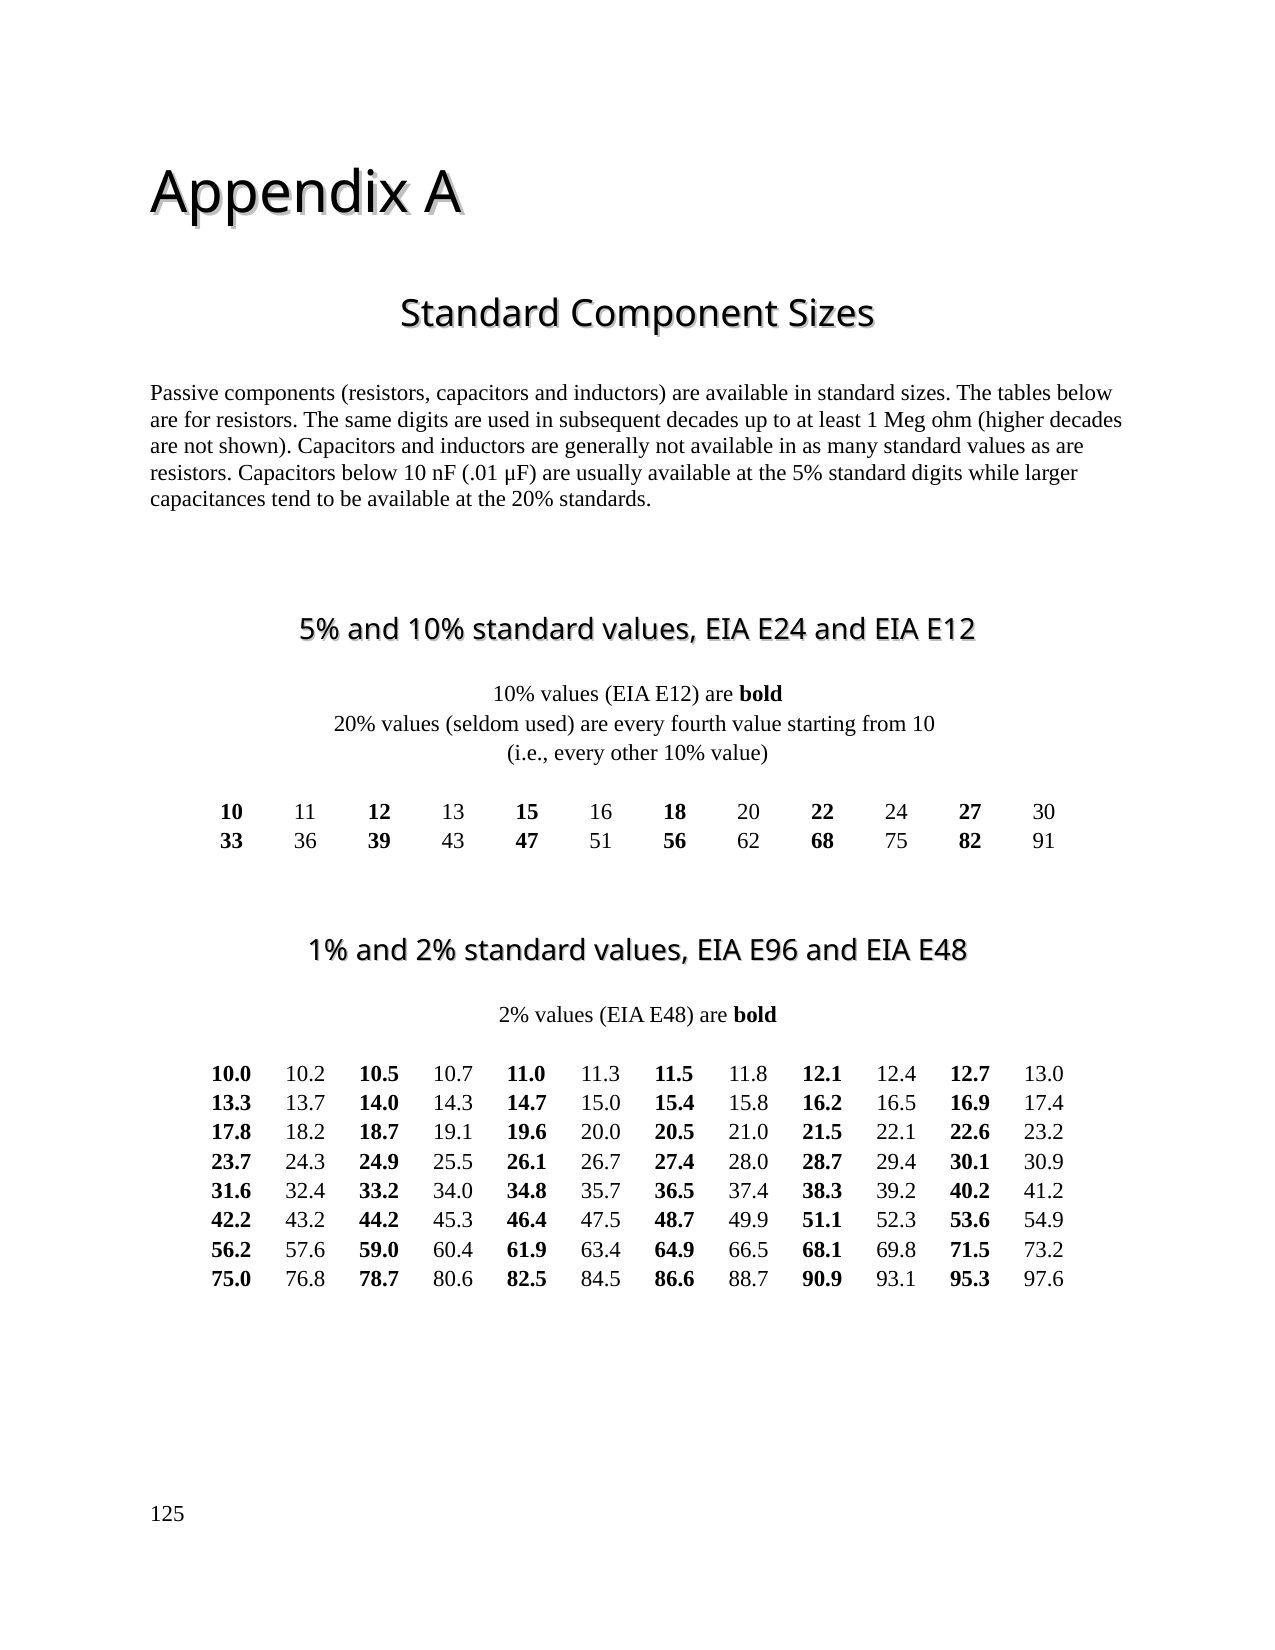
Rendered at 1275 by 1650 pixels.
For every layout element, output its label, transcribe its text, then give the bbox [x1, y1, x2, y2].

text 10% values (EIA E12) are bold [150, 680, 1125, 707]
text 23.7 24.3 24.9 25.5 26.1 26.7 27.4 28.0 28.7 29.4 30.1 30.9 [150, 1148, 1125, 1174]
text 17.8 18.2 18.7 19.1 19.6 20.0 20.5 21.0 21.5 22.1 22.6 23.2 [150, 1118, 1125, 1145]
text 75.0 76.8 78.7 80.6 82.5 84.5 86.6 88.7 90.9 93.1 95.3 97.6 [150, 1265, 1125, 1292]
text 5% and 10% standard values, EIA E24 and EIA E12 [150, 608, 1125, 648]
subtitle Appendix A [150, 150, 1125, 229]
text 31.6 32.4 33.2 34.0 34.8 35.7 36.5 37.4 38.3 39.2 40.2 41.2 [150, 1177, 1125, 1203]
text 42.2 43.2 44.2 45.3 46.4 47.5 48.7 49.9 51.1 52.3 53.6 54.9 [150, 1206, 1125, 1233]
text 2% values (EIA E48) are bold [150, 1001, 1125, 1027]
text 33 36 39 43 47 51 56 62 68 75 82 91 [150, 827, 1125, 854]
text 20% values (seldom used) are every fourth value starting from 10 [150, 710, 1125, 736]
text 10 11 12 13 15 16 18 20 22 24 27 30 [150, 798, 1125, 824]
text 10.0 10.2 10.5 10.7 11.0 11.3 11.5 11.8 12.1 12.4 12.7 13.0 [150, 1059, 1125, 1086]
subtitle Standard Component Sizes [150, 287, 1125, 338]
text 56.2 57.6 59.0 60.4 61.9 63.4 64.9 66.5 68.1 69.8 71.5 73.2 [150, 1236, 1125, 1262]
text 1% and 2% standard values, EIA E96 and EIA E48 [150, 929, 1125, 968]
text (i.e., every other 10% value) [150, 739, 1125, 766]
text Passive components (resistors, capacitors and inductors) are available in standard sizes. The tables below are for resistors. The same digits are used in subsequent decades up to at least 1 Meg ohm (higher decades are not shown). Capacitors and inductors are generally not available in as many standard values as are resistors. Capacitors below 10 nF (.01 μF) are usually available at the 5% standard digits while larger capacitances tend to be available at the 20% standards. [150, 379, 1125, 511]
text 13.3 13.7 14.0 14.3 14.7 15.0 15.4 15.8 16.2 16.5 16.9 17.4 [150, 1089, 1125, 1115]
